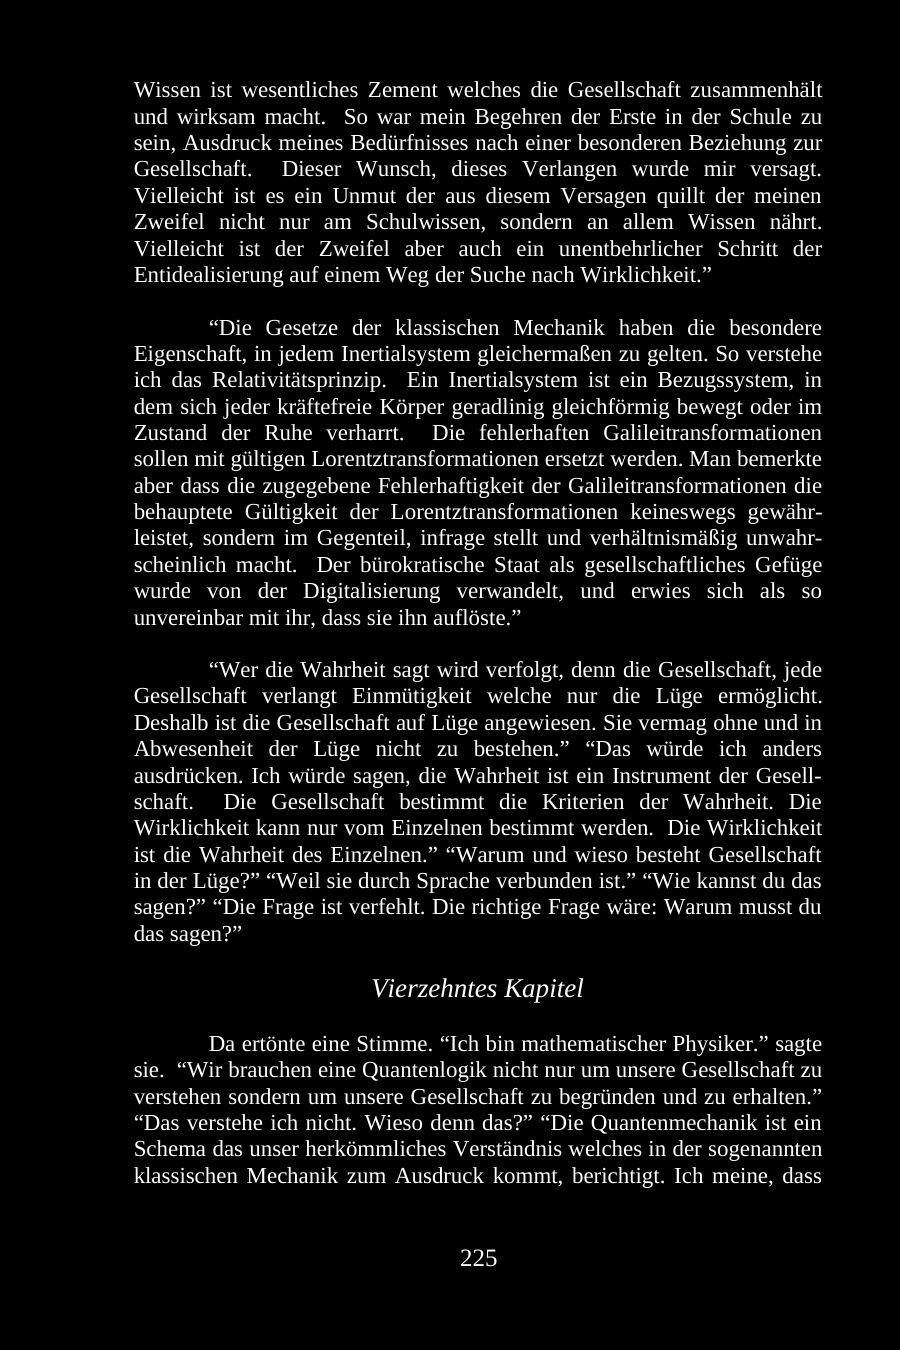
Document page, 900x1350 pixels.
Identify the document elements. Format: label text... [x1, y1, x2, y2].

text “Wer die Wahrheit sagt wird verfolgt, denn die Gesellschaft, jede Gesellschaft verlangt Einmütigkeit welche nur die Lüge ermöglicht. Deshalb ist die Gesellschaft auf Lüge angewiesen. Sie vermag ohne und in Abwesenheit der Lüge nicht zu bestehen.” “Das würde ich anders ausdrücken. Ich würde sagen, die Wahrheit ist ein Instrument der Gesell-schaft. Die Gesellschaft bestimmt die Kriterien der Wahrheit. Die Wirklichkeit kann nur vom Einzelnen bestimmt werden. Die Wirklichkeit ist die Wahrheit des Einzelnen.” “Warum und wieso besteht Gesellschaft in der Lüge?” “Weil sie durch Sprache verbunden ist.” “Wie kannst du das sagen?” “Die Frage ist verfehlt. Die richtige Frage wäre: Warum musst du das sagen?” [133, 656, 823, 946]
text Da ertönte eine Stimme. “Ich bin mathematischer Physiker.” sagte sie. “Wir brauchen eine Quantenlogik nicht nur um unsere Gesellschaft zu verstehen sondern um unsere Gesellschaft zu begründen und zu erhalten.” “Das verstehe ich nicht. Wieso denn das?” “Die Quantenmechanik ist ein Schema das unser herkömmliches Verständnis welches in der sogenannten klassischen Mechanik zum Ausdruck kommt, berichtigt. Ich meine, dass [133, 1030, 823, 1188]
text Vierzehntes Kapitel [133, 972, 823, 1004]
text “Die Gesetze der klassischen Mechanik haben die besondere Eigenschaft, in jedem Inertialsystem gleichermaßen zu gelten. So verstehe ich das Relativitätsprinzip. Ein Inertialsystem ist ein Bezugssystem, in dem sich jeder kräftefreie Körper geradlinig gleichförmig bewegt oder im Zustand der Ruhe verharrt. Die fehlerhaften Galileitransformationen sollen mit gültigen Lorentztransformationen ersetzt werden. Man bemerkte aber dass die zugegebene Fehlerhaftigkeit der Galileitransformationen die behauptete Gültigkeit der Lorentztransformationen keineswegs gewähr-leistet, sondern im Gegenteil, infrage stellt und verhältnismäßig unwahr-scheinlich macht. Der bürokratische Staat als gesellschaftliches Gefüge wurde von der Digitalisierung verwandelt, und erwies sich als so unvereinbar mit ihr, dass sie ihn auflöste.” [133, 314, 823, 630]
text Wissen ist wesentliches Zement welches die Gesellschaft zusammenhält und wirksam macht. So war mein Begehren der Erste in der Schule zu sein, Ausdruck meines Bedürfnisses nach einer besonderen Beziehung zur Gesellschaft. Dieser Wunsch, dieses Verlangen wurde mir versagt. Vielleicht ist es ein Unmut der aus diesem Versagen quillt der meinen Zweifel nicht nur am Schulwissen, sondern an allem Wissen nährt. Vielleicht ist der Zweifel aber auch ein unentbehrlicher Schritt der Entidealisierung auf einem Weg der Suche nach Wirklichkeit.” [133, 76, 823, 287]
